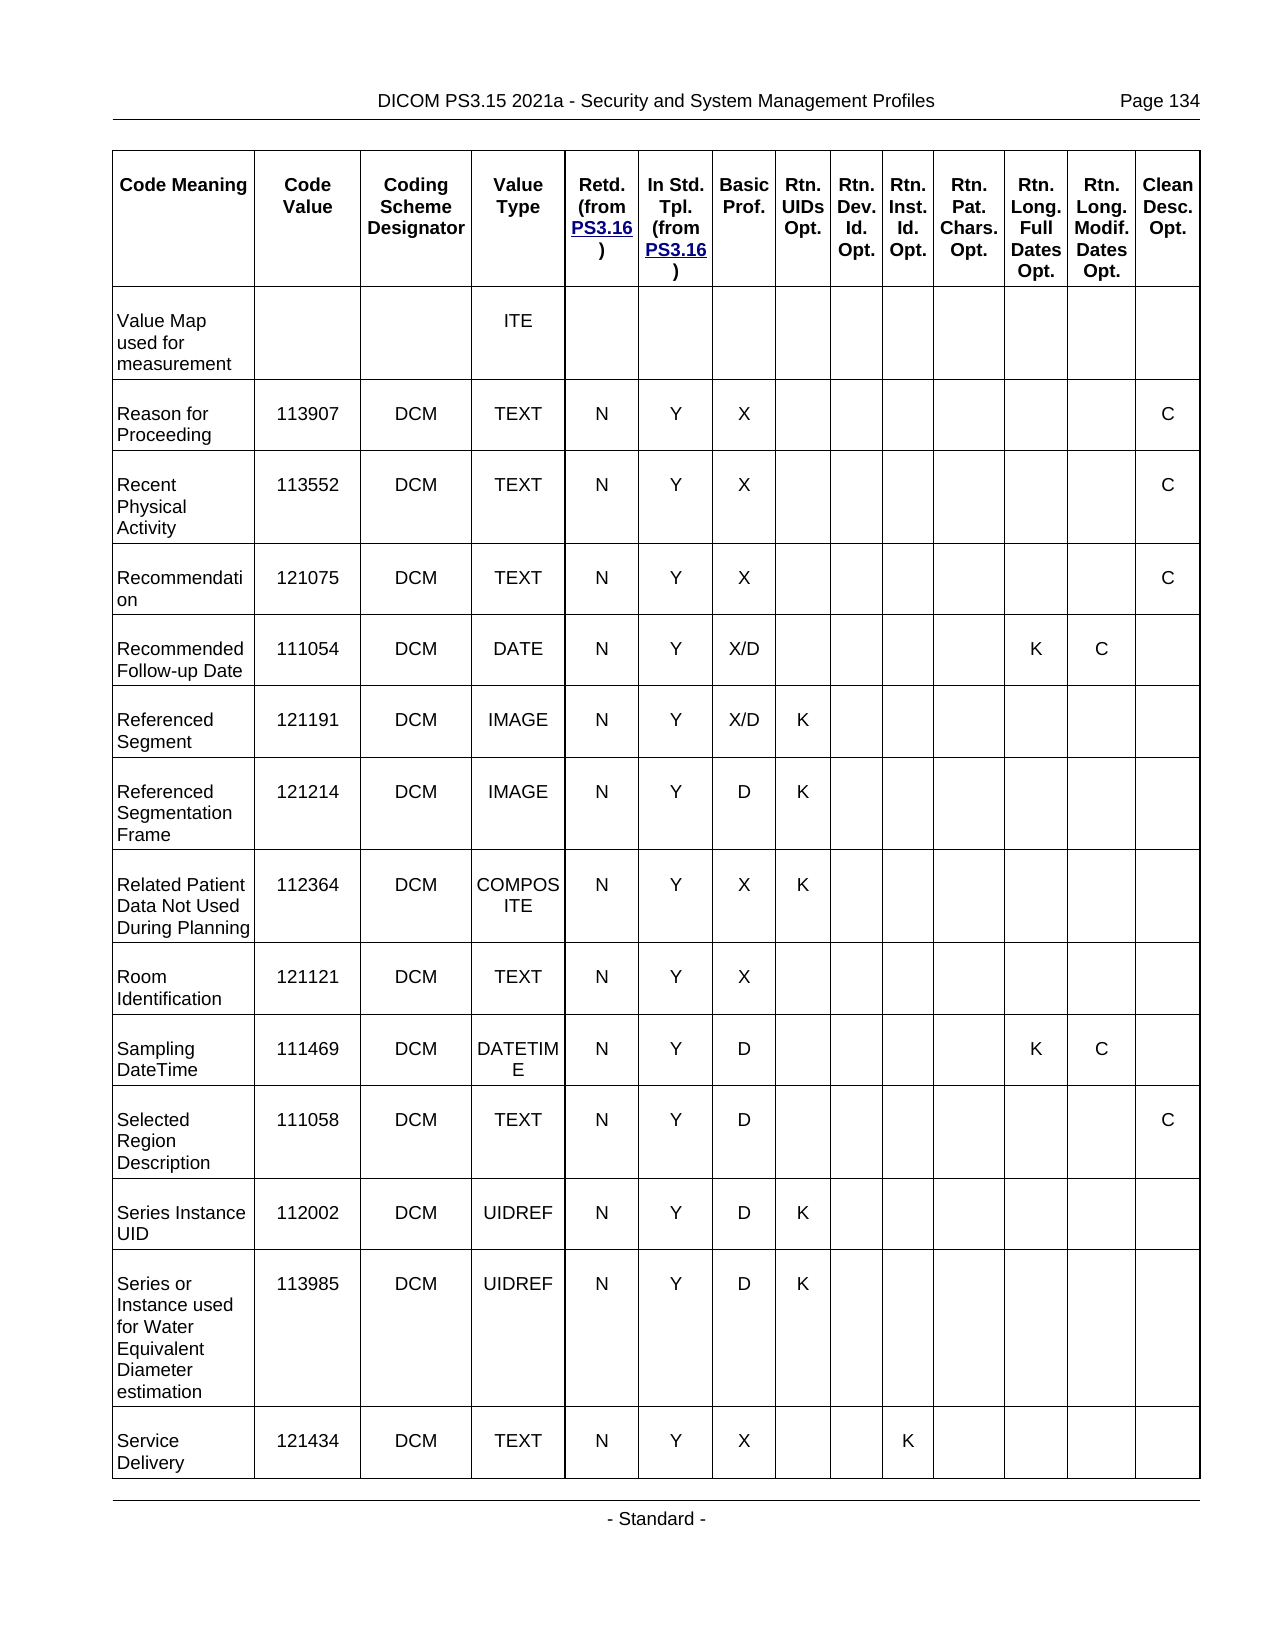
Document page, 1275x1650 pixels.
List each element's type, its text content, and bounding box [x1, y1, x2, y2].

table_cell Y [639, 850, 712, 942]
table_cell [1136, 1179, 1199, 1249]
table_cell 112002 [255, 1179, 360, 1249]
table_header In Std. Tpl. (from PS3.16) [639, 151, 712, 286]
table_cell [1005, 451, 1067, 543]
table_cell [934, 943, 1004, 1013]
table_cell [831, 1407, 882, 1477]
table_cell K [776, 1179, 830, 1249]
table_cell [934, 758, 1004, 849]
table_cell [883, 544, 933, 614]
table_cell 113552 [255, 451, 360, 543]
table_cell DCM [361, 544, 471, 614]
table_cell Series Instance UID [113, 1179, 254, 1249]
table_cell [934, 686, 1004, 757]
table_cell C [1068, 1015, 1135, 1085]
table_cell [883, 1250, 933, 1406]
table_cell 112364 [255, 850, 360, 942]
table_cell [1005, 1250, 1067, 1406]
table_header Rtn. Pat. Chars. Opt. [934, 151, 1004, 286]
table_cell [1005, 850, 1067, 942]
table_cell 121191 [255, 686, 360, 757]
table_cell [1068, 287, 1135, 379]
table_cell [883, 451, 933, 543]
table_cell [255, 287, 360, 379]
table_cell X/D [713, 686, 775, 757]
table_header Basic Prof. [713, 151, 775, 286]
table_cell [776, 544, 830, 614]
table_cell UIDREF [472, 1250, 564, 1406]
table_cell [776, 1086, 830, 1177]
table_cell X [713, 943, 775, 1013]
table_header Coding Scheme Designator [361, 151, 471, 286]
table_cell [831, 943, 882, 1013]
table_cell [1068, 686, 1135, 757]
table_cell COMPOSITE [472, 850, 564, 942]
table_cell [883, 1179, 933, 1249]
table_cell N [566, 758, 638, 849]
table_cell TEXT [472, 380, 564, 450]
table_cell [883, 1015, 933, 1085]
table_cell [776, 1015, 830, 1085]
table_cell 113907 [255, 380, 360, 450]
table_cell K [776, 686, 830, 757]
table_cell K [1005, 1015, 1067, 1085]
table_cell Value Map used for measurement [113, 287, 254, 379]
table_cell [831, 1086, 882, 1177]
table_cell Y [639, 451, 712, 543]
table_cell D [713, 1086, 775, 1177]
table_cell IMAGE [472, 758, 564, 849]
table_cell Service Delivery [113, 1407, 254, 1477]
table_cell [831, 1250, 882, 1406]
table_cell [883, 1086, 933, 1177]
table_cell [883, 758, 933, 849]
table_cell [1136, 1015, 1199, 1085]
table_cell [1068, 758, 1135, 849]
table_header Rtn. Long. Modif. Dates Opt. [1068, 151, 1135, 286]
table_cell DCM [361, 943, 471, 1013]
table_cell D [713, 758, 775, 849]
table_cell DCM [361, 1015, 471, 1085]
table_cell N [566, 943, 638, 1013]
table_cell [934, 544, 1004, 614]
table_cell [1005, 544, 1067, 614]
table_cell [1136, 615, 1199, 685]
table_cell [831, 287, 882, 379]
table_cell [1005, 1086, 1067, 1177]
table_cell DCM [361, 686, 471, 757]
table_cell DCM [361, 1250, 471, 1406]
table_cell [831, 380, 882, 450]
table_cell [1136, 1250, 1199, 1406]
table_cell [883, 615, 933, 685]
table_cell N [566, 686, 638, 757]
table_cell [831, 758, 882, 849]
table_cell [934, 615, 1004, 685]
table_cell Y [639, 943, 712, 1013]
table_header Clean Desc. Opt. [1136, 151, 1199, 286]
table_cell DCM [361, 850, 471, 942]
table_cell [776, 943, 830, 1013]
table_cell Referenced Segment [113, 686, 254, 757]
table_cell [1005, 758, 1067, 849]
table_cell [1068, 1179, 1135, 1249]
table_cell [831, 1179, 882, 1249]
table_cell [934, 287, 1004, 379]
table_cell [934, 451, 1004, 543]
table_cell [883, 380, 933, 450]
table_cell [831, 451, 882, 543]
table_cell [883, 943, 933, 1013]
table_cell [1068, 451, 1135, 543]
table_cell N [566, 1086, 638, 1177]
table_cell [1068, 1407, 1135, 1477]
table_cell [831, 850, 882, 942]
table_cell K [1005, 615, 1067, 685]
table_cell [934, 1086, 1004, 1177]
table_cell 111058 [255, 1086, 360, 1177]
table_cell Y [639, 380, 712, 450]
table_cell 121075 [255, 544, 360, 614]
table_cell [831, 1015, 882, 1085]
table_cell X [713, 380, 775, 450]
table_cell [1005, 686, 1067, 757]
table_cell [934, 380, 1004, 450]
table_cell DATETIME [472, 1015, 564, 1085]
table_cell N [566, 1015, 638, 1085]
table_cell [1005, 1179, 1067, 1249]
table_cell [776, 380, 830, 450]
table_cell Series or Instance used for Water Equivalent Diameter estimation [113, 1250, 254, 1406]
table_cell Related Patient Data Not Used During Planning [113, 850, 254, 942]
table_cell 111469 [255, 1015, 360, 1085]
table_cell N [566, 1179, 638, 1249]
table_cell [1068, 1250, 1135, 1406]
table_cell Recent Physical Activity [113, 451, 254, 543]
table_cell Room Identification [113, 943, 254, 1013]
table_cell N [566, 1250, 638, 1406]
table_header Rtn. UIDs Opt. [776, 151, 830, 286]
table_cell [1136, 758, 1199, 849]
table_cell [1005, 287, 1067, 379]
table_cell 113985 [255, 1250, 360, 1406]
table_cell [1005, 380, 1067, 450]
table_cell TEXT [472, 544, 564, 614]
table_cell 121434 [255, 1407, 360, 1477]
table_cell 121214 [255, 758, 360, 849]
table_cell [776, 451, 830, 543]
table_cell [1136, 686, 1199, 757]
table_cell Y [639, 1407, 712, 1477]
table_cell K [883, 1407, 933, 1477]
table_cell TEXT [472, 1407, 564, 1477]
table_cell [883, 686, 933, 757]
table_cell [934, 1407, 1004, 1477]
table_header Rtn. Long. Full Dates Opt. [1005, 151, 1067, 286]
table_cell Y [639, 758, 712, 849]
table_cell N [566, 850, 638, 942]
table_cell [1068, 544, 1135, 614]
table_cell Y [639, 1179, 712, 1249]
table_cell [776, 1407, 830, 1477]
table_cell [1068, 943, 1135, 1013]
table_cell [776, 615, 830, 685]
table_cell Y [639, 615, 712, 685]
table_cell [831, 686, 882, 757]
table_cell [934, 850, 1004, 942]
table_cell DCM [361, 1086, 471, 1177]
table_cell N [566, 380, 638, 450]
table_cell Y [639, 686, 712, 757]
table_cell [1136, 943, 1199, 1013]
table_cell X/D [713, 615, 775, 685]
table_cell Y [639, 1250, 712, 1406]
table_header Rtn. Inst. Id. Opt. [883, 151, 933, 286]
table_cell [1068, 380, 1135, 450]
table_cell IMAGE [472, 686, 564, 757]
table_cell C [1136, 380, 1199, 450]
table_cell N [566, 451, 638, 543]
table_cell [639, 287, 712, 379]
table_cell DATE [472, 615, 564, 685]
table_cell Reason for Proceeding [113, 380, 254, 450]
table_cell [1005, 943, 1067, 1013]
table_cell Sampling DateTime [113, 1015, 254, 1085]
table_cell Y [639, 544, 712, 614]
table_cell TEXT [472, 451, 564, 543]
table_header Code Meaning [113, 151, 254, 286]
table_cell [831, 544, 882, 614]
table_cell TEXT [472, 1086, 564, 1177]
table_cell DCM [361, 758, 471, 849]
table_cell D [713, 1015, 775, 1085]
table_cell [1136, 850, 1199, 942]
table_cell [934, 1015, 1004, 1085]
table_cell Y [639, 1015, 712, 1085]
table_cell K [776, 758, 830, 849]
table_cell ITE [472, 287, 564, 379]
table_cell DCM [361, 1179, 471, 1249]
table_cell Referenced Segmentation Frame [113, 758, 254, 849]
table_cell Selected Region Description [113, 1086, 254, 1177]
table_cell [566, 287, 638, 379]
table_cell K [776, 1250, 830, 1406]
table_header Value Type [472, 151, 564, 286]
table_cell [934, 1250, 1004, 1406]
table_cell [1005, 1407, 1067, 1477]
table_cell [1136, 287, 1199, 379]
table_cell C [1136, 451, 1199, 543]
table_header Code Value [255, 151, 360, 286]
table_cell [934, 1179, 1004, 1249]
table_cell [713, 287, 775, 379]
table_cell TEXT [472, 943, 564, 1013]
table_cell Recommended Follow-up Date [113, 615, 254, 685]
table_cell C [1136, 1086, 1199, 1177]
table_cell Recommendation [113, 544, 254, 614]
table_cell 121121 [255, 943, 360, 1013]
table_cell X [713, 451, 775, 543]
table_header Retd. (from PS3.16) [566, 151, 638, 286]
table_cell [1068, 850, 1135, 942]
table_cell [883, 850, 933, 942]
table_cell DCM [361, 380, 471, 450]
table_cell X [713, 544, 775, 614]
table_cell 111054 [255, 615, 360, 685]
table_cell C [1068, 615, 1135, 685]
table_cell D [713, 1179, 775, 1249]
table_cell N [566, 615, 638, 685]
table_cell Y [639, 1086, 712, 1177]
table_cell X [713, 850, 775, 942]
table_cell N [566, 544, 638, 614]
table_cell K [776, 850, 830, 942]
table_cell [1136, 1407, 1199, 1477]
table_cell [1068, 1086, 1135, 1177]
table_cell [831, 615, 882, 685]
table_cell [776, 287, 830, 379]
table_header Rtn. Dev. Id. Opt. [831, 151, 882, 286]
table_cell [361, 287, 471, 379]
table_cell UIDREF [472, 1179, 564, 1249]
table_cell [883, 287, 933, 379]
table_cell C [1136, 544, 1199, 614]
table_cell DCM [361, 1407, 471, 1477]
table_cell DCM [361, 615, 471, 685]
table_cell DCM [361, 451, 471, 543]
table_cell X [713, 1407, 775, 1477]
table_cell D [713, 1250, 775, 1406]
table_cell N [566, 1407, 638, 1477]
